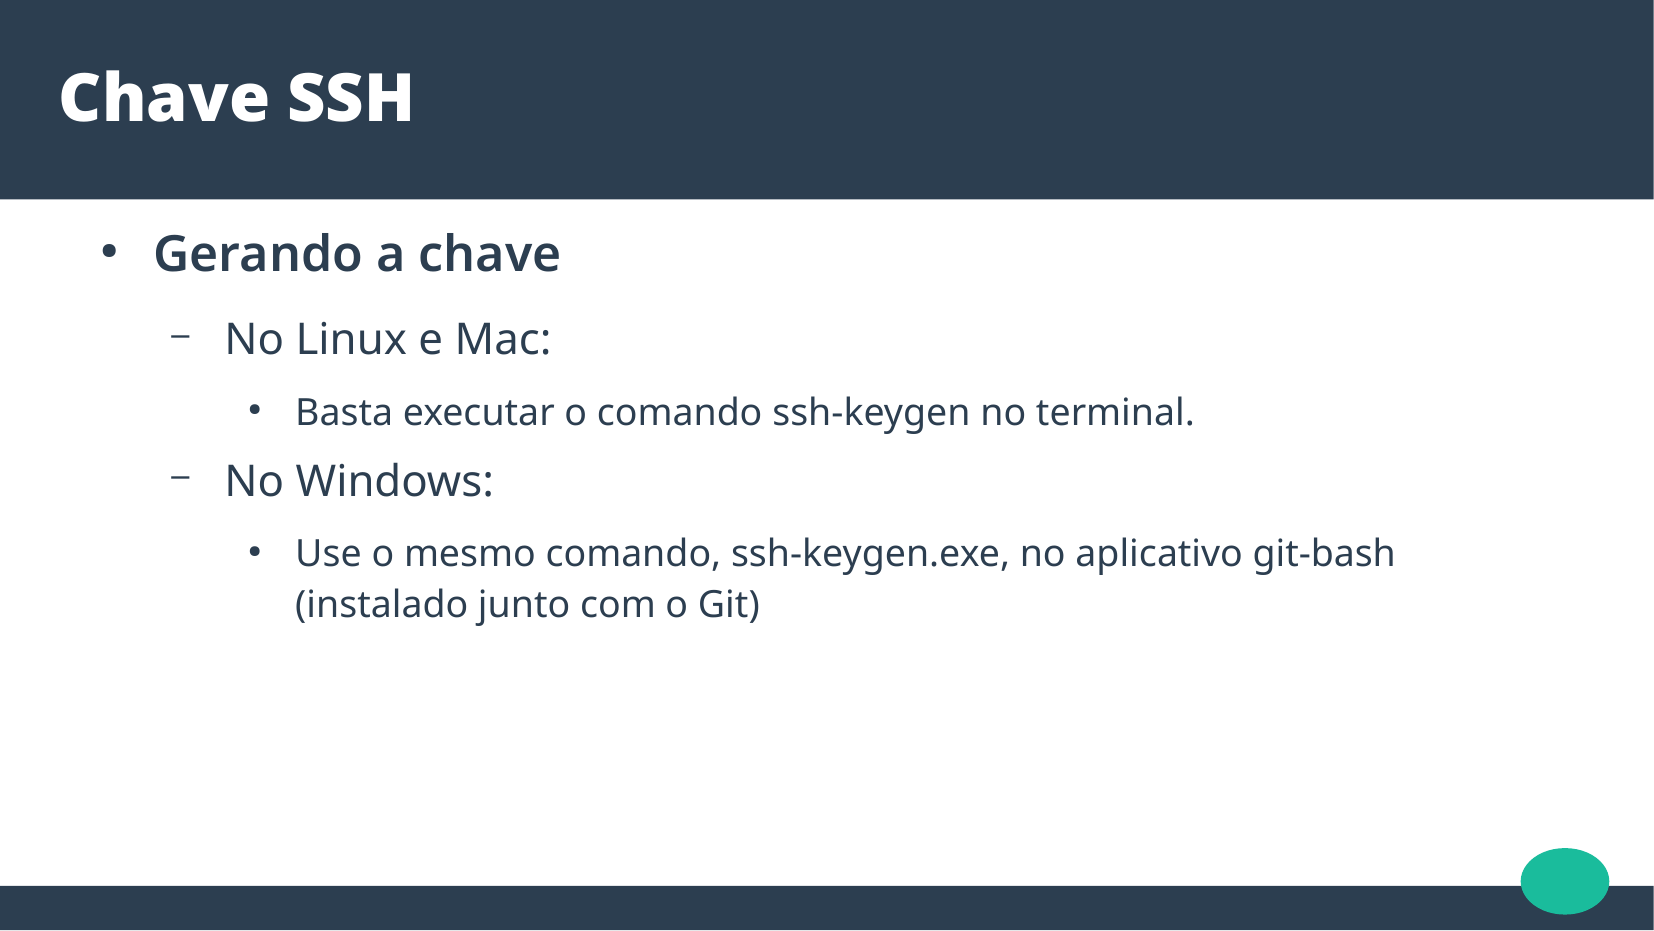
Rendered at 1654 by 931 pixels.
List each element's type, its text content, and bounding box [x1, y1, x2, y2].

title Chave SSH [59, 37, 1595, 156]
list Gerando a chave No Linux e Mac: Basta executar o comando ssh-keygen no terminal. No Windows: Use o mesmo comando, ssh-keygen.exe, no aplicativo git-bash (instalado junto com o Git) [82, 217, 1571, 758]
